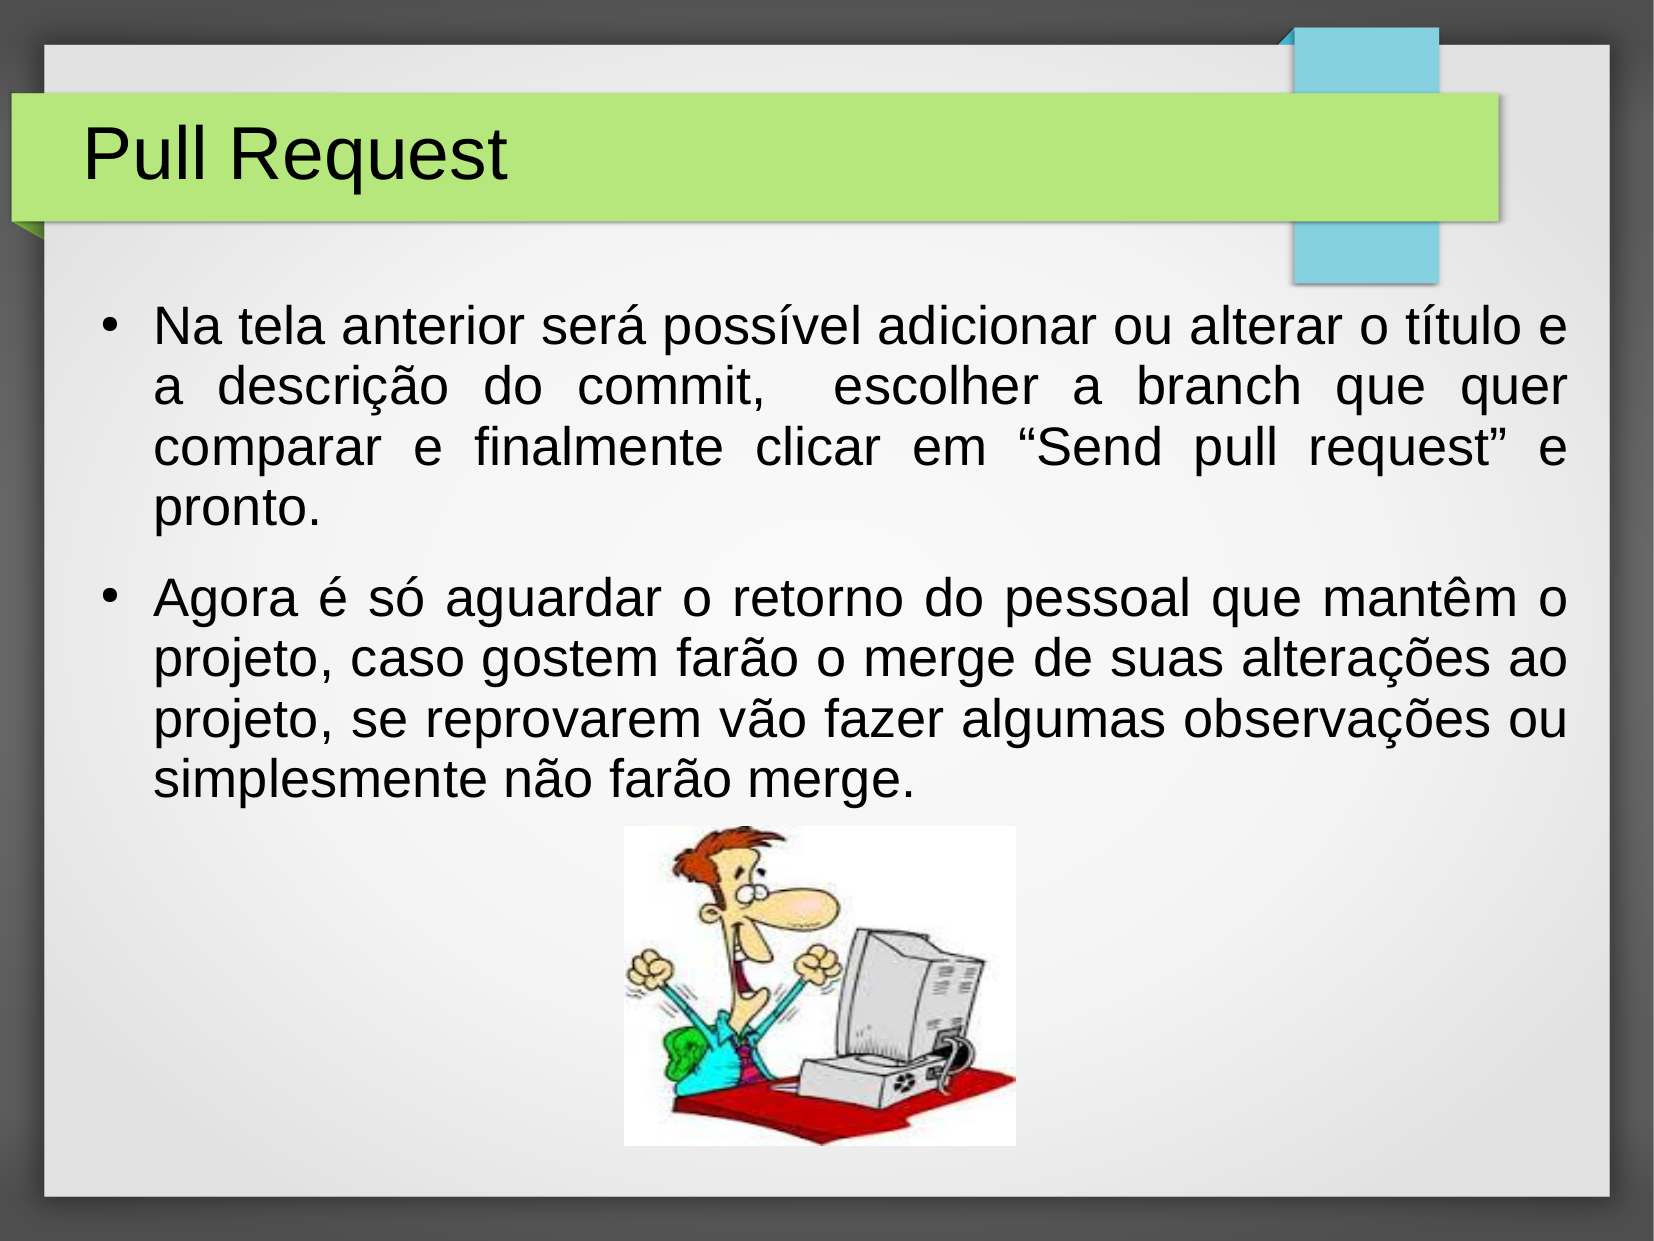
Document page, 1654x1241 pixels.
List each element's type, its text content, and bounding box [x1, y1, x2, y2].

list Na tela anterior será possível adicionar ou alterar o título e a descrição do commit, escolher a branch que quer comparar e finalmente clicar em “Send pull request” e pronto. Agora é só aguardar o retorno do pessoal que mantêm o projeto, caso gostem farão o merge de suas alterações ao projeto, se reprovarem vão fazer algumas observações ou simplesmente não farão merge. [82, 295, 1571, 1015]
picture [0, 0, 1654, 1241]
title Pull Request [82, 94, 1264, 213]
